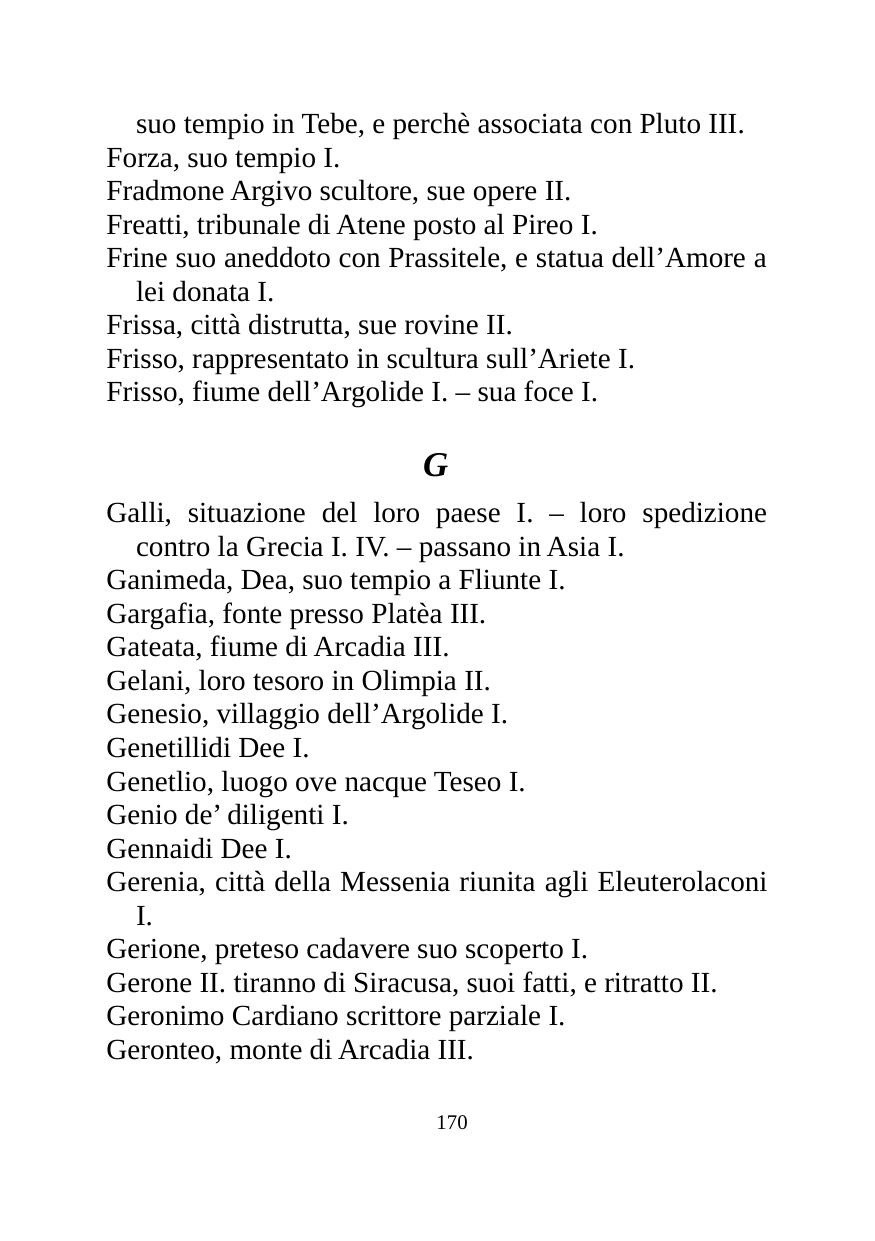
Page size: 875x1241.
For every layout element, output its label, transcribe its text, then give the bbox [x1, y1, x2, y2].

text Forza, suo tempio I. [106, 140, 768, 173]
text Frisso, rappresentato in scultura sull’Ariete I. [106, 341, 768, 374]
text Gerone II. tiranno di Siracusa, suoi fatti, e ritratto II. [106, 965, 768, 998]
text Galli, situazione del loro paese I. – loro spedizione contro la Grecia I. IV. – passano in Asia I. [106, 495, 768, 562]
text Gerenia, città della Messenia riunita agli Eleuterolaconi I. [106, 864, 768, 931]
text Gateata, fiume di Arcadia III. [106, 629, 768, 663]
text Genetillidi Dee I. [106, 730, 768, 764]
text Ganimeda, Dea, suo tempio a Fliunte I. [106, 562, 768, 596]
text Geronimo Cardiano scrittore parziale I. [106, 998, 768, 1032]
text Frisso, fiume dell’Argolide I. – sua foce I. [106, 374, 768, 408]
text Geronteo, monte di Arcadia III. [106, 1032, 768, 1066]
text suo tempio in Tebe, e perchè associata con Pluto III. [106, 106, 768, 140]
text Genetlio, luogo ove nacque Teseo I. [106, 764, 768, 797]
text Gerione, preteso cadavere suo scoperto I. [106, 931, 768, 965]
text Fradmone Argivo scultore, sue opere II. [106, 173, 768, 207]
text Gargafia, fonte presso Platèa III. [106, 596, 768, 629]
text Gennaidi Dee I. [106, 831, 768, 864]
subtitle G [106, 443, 768, 483]
text Freatti, tribunale di Atene posto al Pireo I. [106, 207, 768, 240]
text Frine suo aneddoto con Prassitele, e statua dell’Amore a lei donata I. [106, 240, 768, 307]
text Frissa, città distrutta, sue rovine II. [106, 307, 768, 341]
text Genio de’ diligenti I. [106, 797, 768, 831]
text Gelani, loro tesoro in Olimpia II. [106, 663, 768, 697]
text Genesio, villaggio dell’Argolide I. [106, 697, 768, 730]
